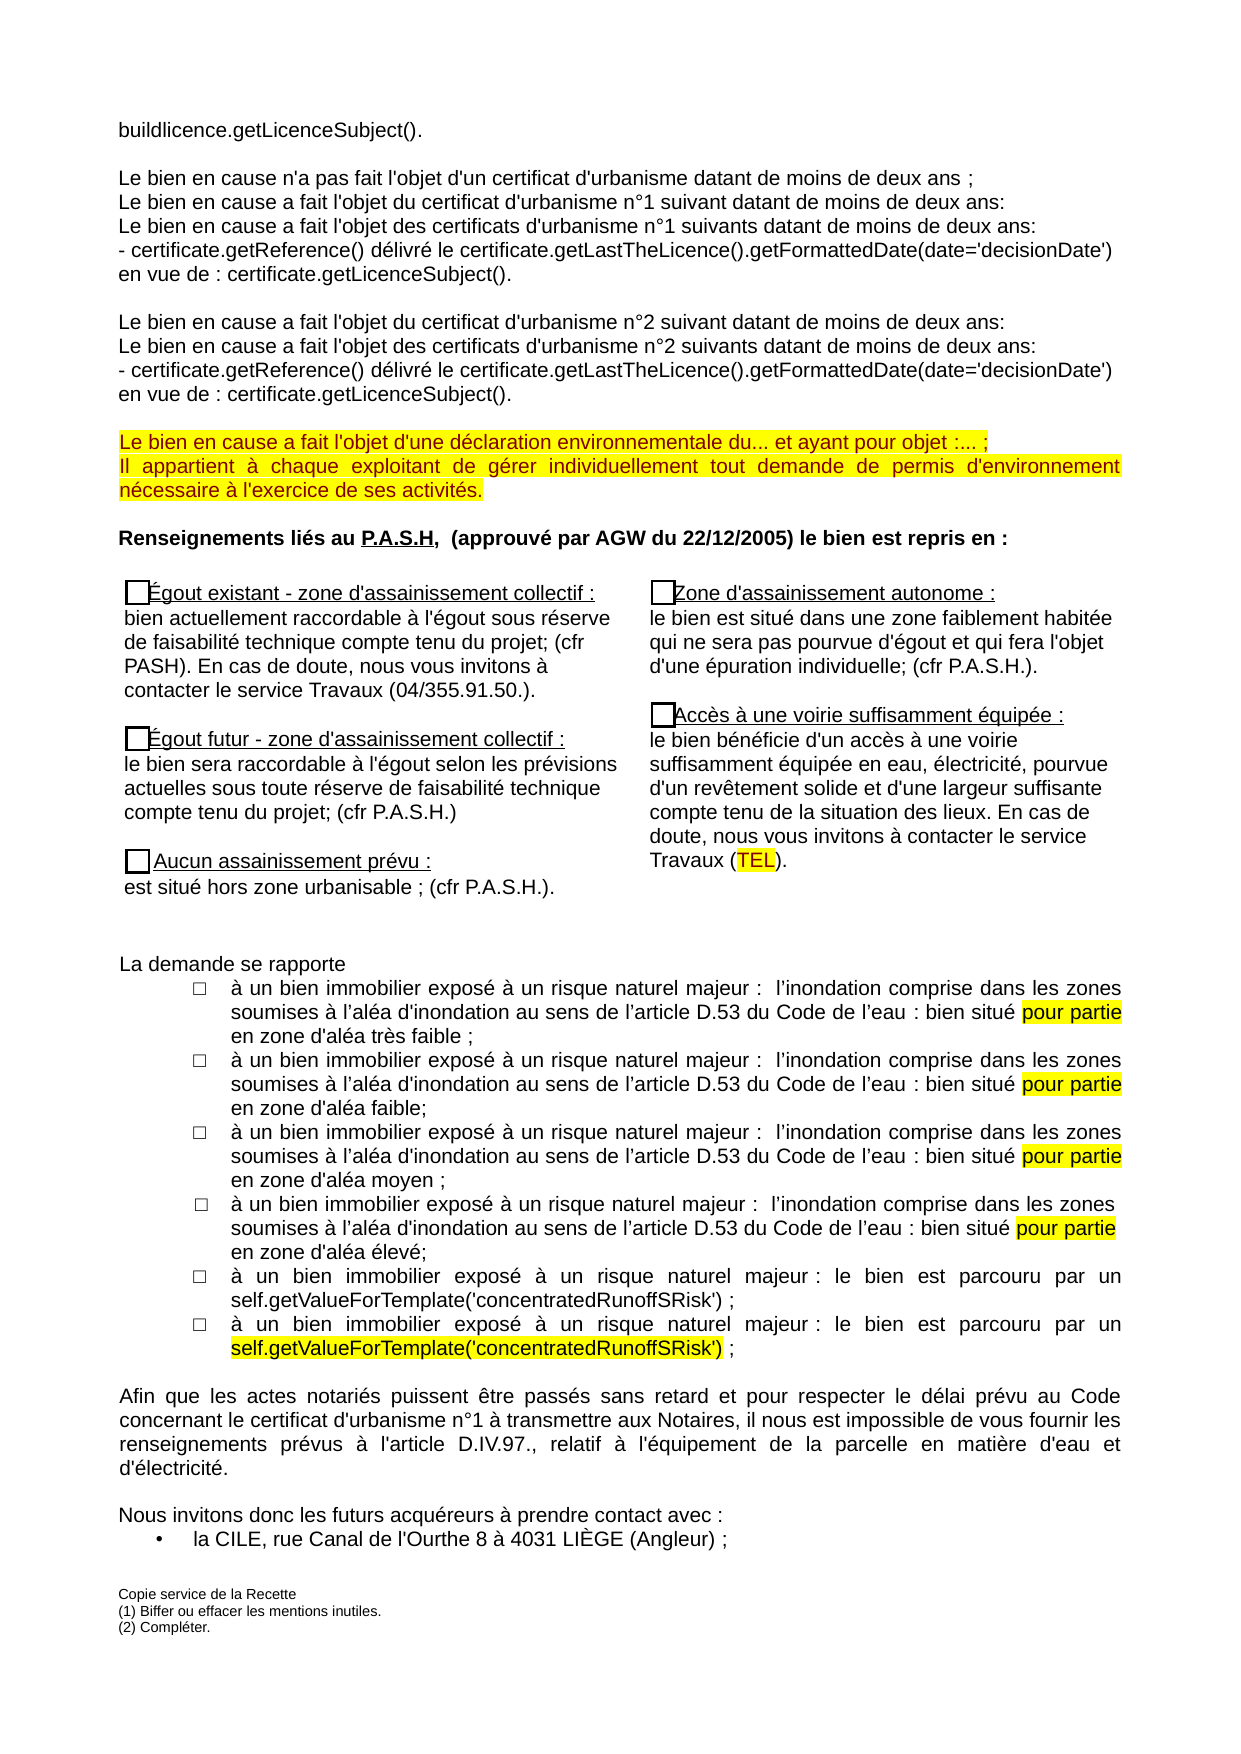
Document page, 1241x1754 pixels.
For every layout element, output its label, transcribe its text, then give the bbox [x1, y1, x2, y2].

list à un bien immobilier exposé à un risque naturel majeur : le bien est parcouru par un self.getValueForTemplate('concentratedRunoffSRisk') ; [193, 1312, 1122, 1359]
text Le bien en cause a fait l'objet des certificats d'urbanisme n°1 suivants datant de moins de deux ans: [118, 214, 1122, 238]
text Nous invitons donc les futurs acquéreurs à prendre contact avec : [118, 1503, 1122, 1527]
text Il appartient à chaque exploitant de gérer individuellement tout demande de permis d'environnement nécessaire à l'exercice de ses activités. [119, 453, 1122, 501]
text Renseignements liés au P.A.S.H, (approuvé par AGW du 22/12/2005) le bien est repris en : [118, 525, 1122, 549]
text - certificate.getReference() délivré le certificate.getLastTheLicence().getFormattedDate(date='decisionDate') en vue de : certificate.getLicenceSubject(). [118, 238, 1122, 286]
text Le bien en cause a fait l'objet d'une déclaration environnementale du... et ayant pour objet :... ; [119, 429, 1122, 453]
list à un bien immobilier exposé à un risque naturel majeur : l’inondation comprise dans les zones soumises à l’aléa d'inondation au sens de l’article D.53 du Code de l’eau : bien situé pour partie en zone d'aléa élevé; [195, 1192, 1122, 1264]
text Le bien en cause a fait l'objet du certificat d'urbanisme n°2 suivant datant de moins de deux ans: [118, 310, 1122, 334]
text Le bien en cause a fait l'objet des certificats d'urbanisme n°2 suivants datant de moins de deux ans: [118, 334, 1122, 358]
list à un bien immobilier exposé à un risque naturel majeur : l’inondation comprise dans les zones soumises à l’aléa d'inondation au sens de l’article D.53 du Code de l’eau : bien situé pour partie en zone d'aléa très faible ; [193, 976, 1122, 1048]
text - certificate.getReference() délivré le certificate.getLastTheLicence().getFormattedDate(date='decisionDate') en vue de : certificate.getLicenceSubject(). [118, 358, 1122, 406]
text La demande se rapporte [119, 952, 1122, 976]
text buildlicence.getLicenceSubject(). [118, 118, 1122, 142]
list la CILE, rue Canal de l'Ourthe 8 à 4031 LIÈGE (Angleur) ; [156, 1527, 1122, 1551]
list à un bien immobilier exposé à un risque naturel majeur : le bien est parcouru par un self.getValueForTemplate('concentratedRunoffSRisk') ; [193, 1264, 1122, 1312]
list à un bien immobilier exposé à un risque naturel majeur : l’inondation comprise dans les zones soumises à l’aléa d'inondation au sens de l’article D.53 du Code de l’eau : bien situé pour partie en zone d'aléa faible; [193, 1048, 1122, 1120]
text Le bien en cause n'a pas fait l'objet d'un certificat d'urbanisme datant de moins de deux ans ; [118, 166, 1122, 190]
text Afin que les actes notariés puissent être passés sans retard et pour respecter le délai prévu au Code concernant le certificat d'urbanisme n°1 à transmettre aux Notaires, il nous est impossible de vous fournir les renseignements prévus à l'article D.IV.97., relatif à l'équipement de la parcelle en matière d'eau et d'électricité. [119, 1383, 1122, 1479]
table_header Égout existant - zone d'assainissement collectif : bien actuellement raccordable à l'égout sous réserve de faisabilité technique compte tenu du projet; (cfr PASH). En cas de doute, nous vous invitons à contacter le service Travaux (04/355.91.50.). Égout futur - zone d'assainissement collectif : le bien sera raccordable à l'égout selon les prévisions actuelles sous toute réserve de faisabilité technique compte tenu du projet; (cfr P.A.S.H.) Aucun assainissement prévu : est situé hors zone urbanisable ; (cfr P.A.S.H.). [118, 573, 644, 928]
text Le bien en cause a fait l'objet du certificat d'urbanisme n°1 suivant datant de moins de deux ans: [118, 190, 1122, 214]
table_header Zone d'assainissement autonome : le bien est situé dans une zone faiblement habitée qui ne sera pas pourvue d'égout et qui fera l'objet d'une épuration individuelle; (cfr P.A.S.H.). Accès à une voirie suffisamment équipée : le bien bénéficie d'un accès à une voirie suffisamment équipée en eau, électricité, pourvue d'un revêtement solide et d'une largeur suffisante compte tenu de la situation des lieux. En cas de doute, nous vous invitons à contacter le service Travaux (TEL). [644, 573, 1122, 928]
list à un bien immobilier exposé à un risque naturel majeur : l’inondation comprise dans les zones soumises à l’aléa d'inondation au sens de l’article D.53 du Code de l’eau : bien situé pour partie en zone d'aléa moyen ; [193, 1120, 1122, 1192]
